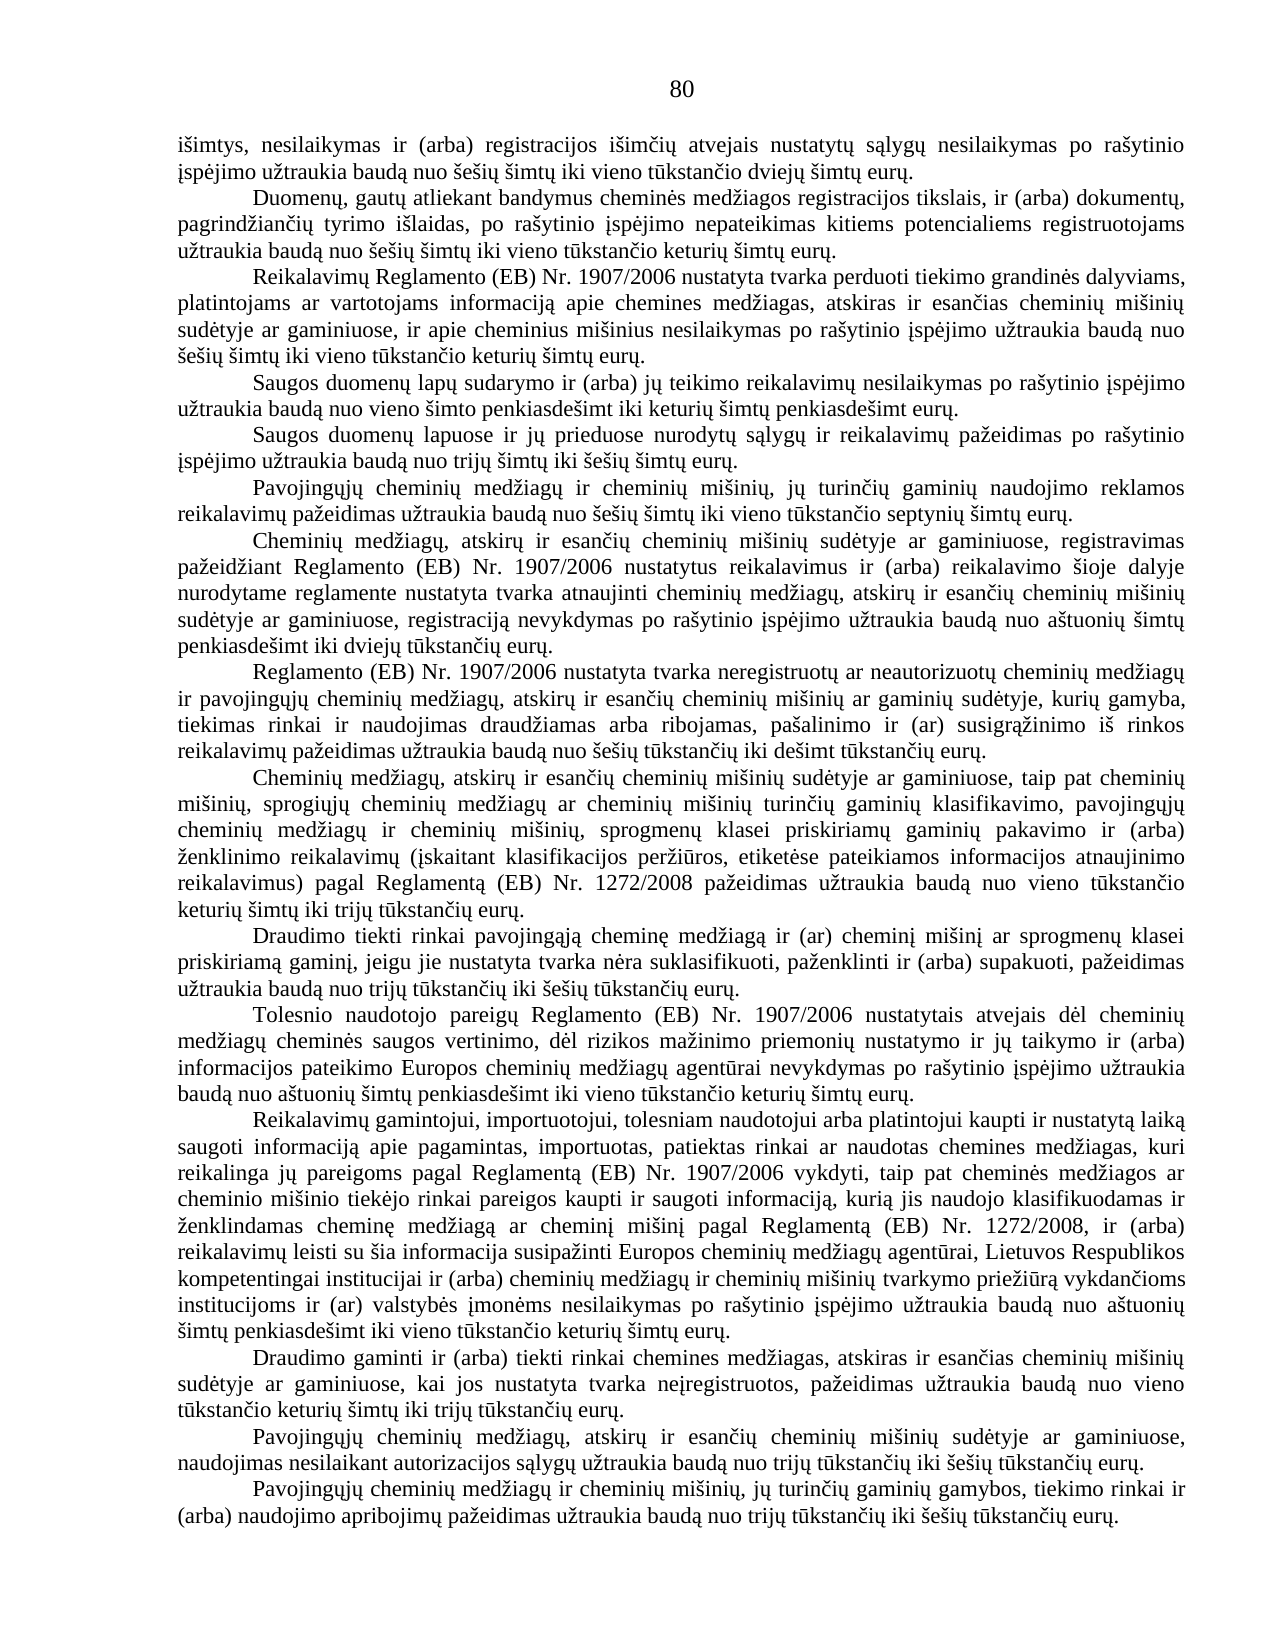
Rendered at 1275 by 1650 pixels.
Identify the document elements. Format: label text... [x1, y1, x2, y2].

text Reglamento (EB) Nr. 1907/2006 nustatyta tvarka neregistruotų ar neautorizuotų cheminių medžiagų ir pavojingųjų cheminių medžiagų, atskirų ir esančių cheminių mišinių ar gaminių sudėtyje, kurių gamyba, tiekimas rinkai ir naudojimas draudžiamas arba ribojamas, pašalinimo ir (ar) susigrąžinimo iš rinkos reikalavimų pažeidimas užtraukia baudą nuo šešių tūkstančių iki dešimt tūkstančių eurų. [177, 658, 1186, 764]
text Saugos duomenų lapuose ir jų prieduose nurodytų sąlygų ir reikalavimų pažeidimas po rašytinio įspėjimo užtraukia baudą nuo trijų šimtų iki šešių šimtų eurų. [177, 421, 1186, 474]
text Cheminių medžiagų, atskirų ir esančių cheminių mišinių sudėtyje ar gaminiuose, registravimas pažeidžiant Reglamento (EB) Nr. 1907/2006 nustatytus reikalavimus ir (arba) reikalavimo šioje dalyje nurodytame reglamente nustatyta tvarka atnaujinti cheminių medžiagų, atskirų ir esančių cheminių mišinių sudėtyje ar gaminiuose, registraciją nevykdymas po rašytinio įspėjimo užtraukia baudą nuo aštuonių šimtų penkiasdešimt iki dviejų tūkstančių eurų. [177, 527, 1186, 658]
text Pavojingųjų cheminių medžiagų, atskirų ir esančių cheminių mišinių sudėtyje ar gaminiuose, naudojimas nesilaikant autorizacijos sąlygų užtraukia baudą nuo trijų tūkstančių iki šešių tūkstančių eurų. [177, 1423, 1186, 1475]
text Duomenų, gautų atliekant bandymus cheminės medžiagos registracijos tikslais, ir (arba) dokumentų, pagrindžiančių tyrimo išlaidas, po rašytinio įspėjimo nepateikimas kitiems potencialiems registruotojams užtraukia baudą nuo šešių šimtų iki vieno tūkstančio keturių šimtų eurų. [177, 184, 1186, 263]
text Draudimo gaminti ir (arba) tiekti rinkai chemines medžiagas, atskiras ir esančias cheminių mišinių sudėtyje ar gaminiuose, kai jos nustatyta tvarka neįregistruotos, pažeidimas užtraukia baudą nuo vieno tūkstančio keturių šimtų iki trijų tūkstančių eurų. [177, 1344, 1186, 1423]
text Tolesnio naudotojo pareigų Reglamento (EB) Nr. 1907/2006 nustatytais atvejais dėl cheminių medžiagų cheminės saugos vertinimo, dėl rizikos mažinimo priemonių nustatymo ir jų taikymo ir (arba) informacijos pateikimo Europos cheminių medžiagų agentūrai nevykdymas po rašytinio įspėjimo užtraukia baudą nuo aštuonių šimtų penkiasdešimt iki vieno tūkstančio keturių šimtų eurų. [177, 1001, 1186, 1106]
text Pavojingųjų cheminių medžiagų ir cheminių mišinių, jų turinčių gaminių naudojimo reklamos reikalavimų pažeidimas užtraukia baudą nuo šešių šimtų iki vieno tūkstančio septynių šimtų eurų. [177, 474, 1186, 527]
text Reikalavimų Reglamento (EB) Nr. 1907/2006 nustatyta tvarka perduoti tiekimo grandinės dalyviams, platintojams ar vartotojams informaciją apie chemines medžiagas, atskiras ir esančias cheminių mišinių sudėtyje ar gaminiuose, ir apie cheminius mišinius nesilaikymas po rašytinio įspėjimo užtraukia baudą nuo šešių šimtų iki vieno tūkstančio keturių šimtų eurų. [177, 263, 1186, 368]
text Draudimo tiekti rinkai pavojingąją cheminę medžiagą ir (ar) cheminį mišinį ar sprogmenų klasei priskiriamą gaminį, jeigu jie nustatyta tvarka nėra suklasifikuoti, paženklinti ir (arba) supakuoti, pažeidimas užtraukia baudą nuo trijų tūkstančių iki šešių tūkstančių eurų. [177, 922, 1186, 1001]
text Pavojingųjų cheminių medžiagų ir cheminių mišinių, jų turinčių gaminių gamybos, tiekimo rinkai ir (arba) naudojimo apribojimų pažeidimas užtraukia baudą nuo trijų tūkstančių iki šešių tūkstančių eurų. [177, 1475, 1186, 1528]
text Reikalavimų gamintojui, importuotojui, tolesniam naudotojui arba platintojui kaupti ir nustatytą laiką saugoti informaciją apie pagamintas, importuotas, patiektas rinkai ar naudotas chemines medžiagas, kuri reikalinga jų pareigoms pagal Reglamentą (EB) Nr. 1907/2006 vykdyti, taip pat cheminės medžiagos ar cheminio mišinio tiekėjo rinkai pareigos kaupti ir saugoti informaciją, kurią jis naudojo klasifikuodamas ir ženklindamas cheminę medžiagą ar cheminį mišinį pagal Reglamentą (EB) Nr. 1272/2008, ir (arba) reikalavimų leisti su šia informacija susipažinti Europos cheminių medžiagų agentūrai, Lietuvos Respublikos kompetentingai institucijai ir (arba) cheminių medžiagų ir cheminių mišinių tvarkymo priežiūrą vykdančioms institucijoms ir (ar) valstybės įmonėms nesilaikymas po rašytinio įspėjimo užtraukia baudą nuo aštuonių šimtų penkiasdešimt iki vieno tūkstančio keturių šimtų eurų. [177, 1106, 1186, 1344]
text Saugos duomenų lapų sudarymo ir (arba) jų teikimo reikalavimų nesilaikymas po rašytinio įspėjimo užtraukia baudą nuo vieno šimto penkiasdešimt iki keturių šimtų penkiasdešimt eurų. [177, 368, 1186, 421]
text Cheminių medžiagų, atskirų ir esančių cheminių mišinių sudėtyje ar gaminiuose, taip pat cheminių mišinių, sprogiųjų cheminių medžiagų ar cheminių mišinių turinčių gaminių klasifikavimo, pavojingųjų cheminių medžiagų ir cheminių mišinių, sprogmenų klasei priskiriamų gaminių pakavimo ir (arba) ženklinimo reikalavimų (įskaitant klasifikacijos peržiūros, etiketėse pateikiamos informacijos atnaujinimo reikalavimus) pagal Reglamentą (EB) Nr. 1272/2008 pažeidimas užtraukia baudą nuo vieno tūkstančio keturių šimtų iki trijų tūkstančių eurų. [177, 764, 1186, 922]
text išimtys, nesilaikymas ir (arba) registracijos išimčių atvejais nustatytų sąlygų nesilaikymas po rašytinio įspėjimo užtraukia baudą nuo šešių šimtų iki vieno tūkstančio dviejų šimtų eurų. [177, 131, 1186, 184]
